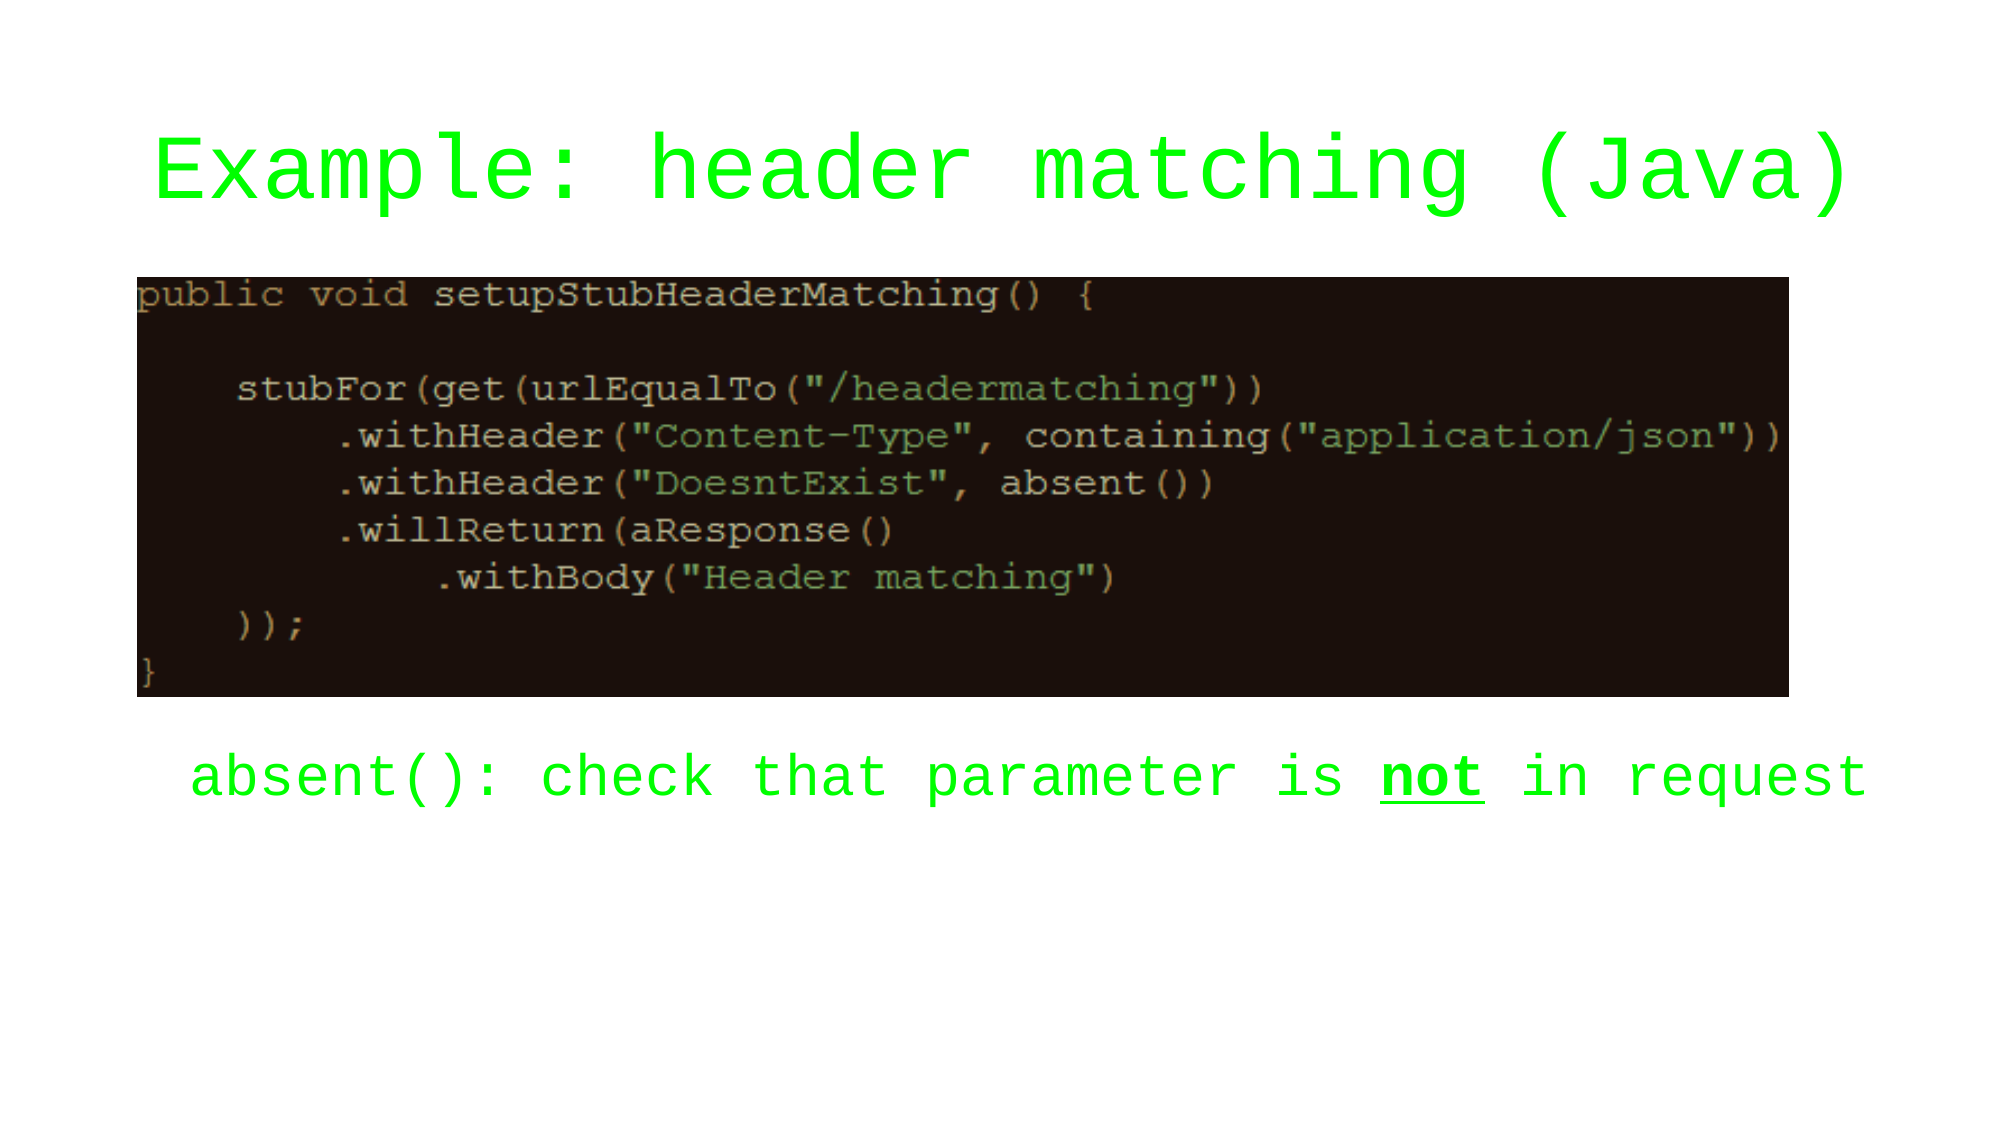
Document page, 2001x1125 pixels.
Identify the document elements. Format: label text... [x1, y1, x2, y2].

title Example: header matching (Java) [137, 59, 1925, 278]
picture [137, 277, 1789, 697]
list absent(): check that parameter is not in request [137, 299, 1966, 1014]
